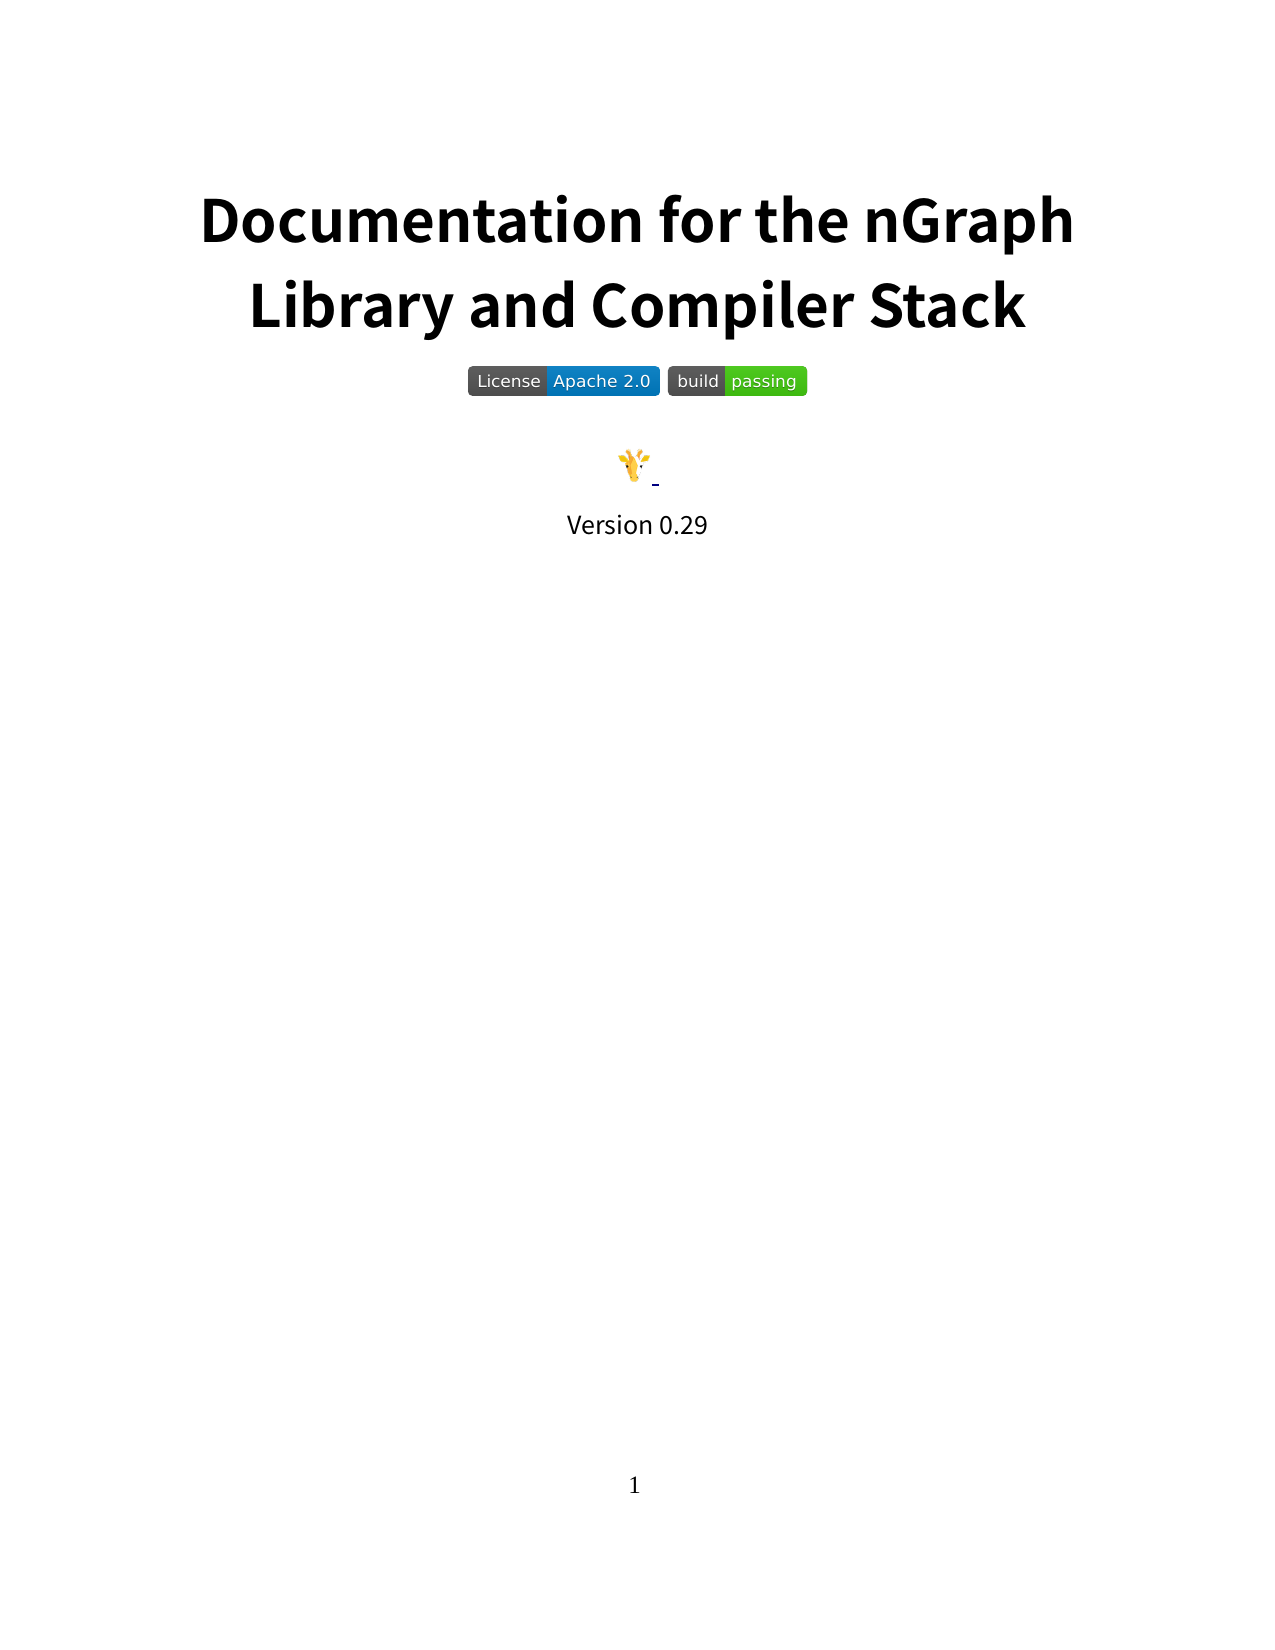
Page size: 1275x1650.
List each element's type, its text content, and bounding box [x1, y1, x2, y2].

title Documentation for the nGraph Library and Compiler Stack [150, 175, 1125, 344]
picture [616, 448, 652, 483]
text Version 0.29 [150, 506, 1125, 542]
